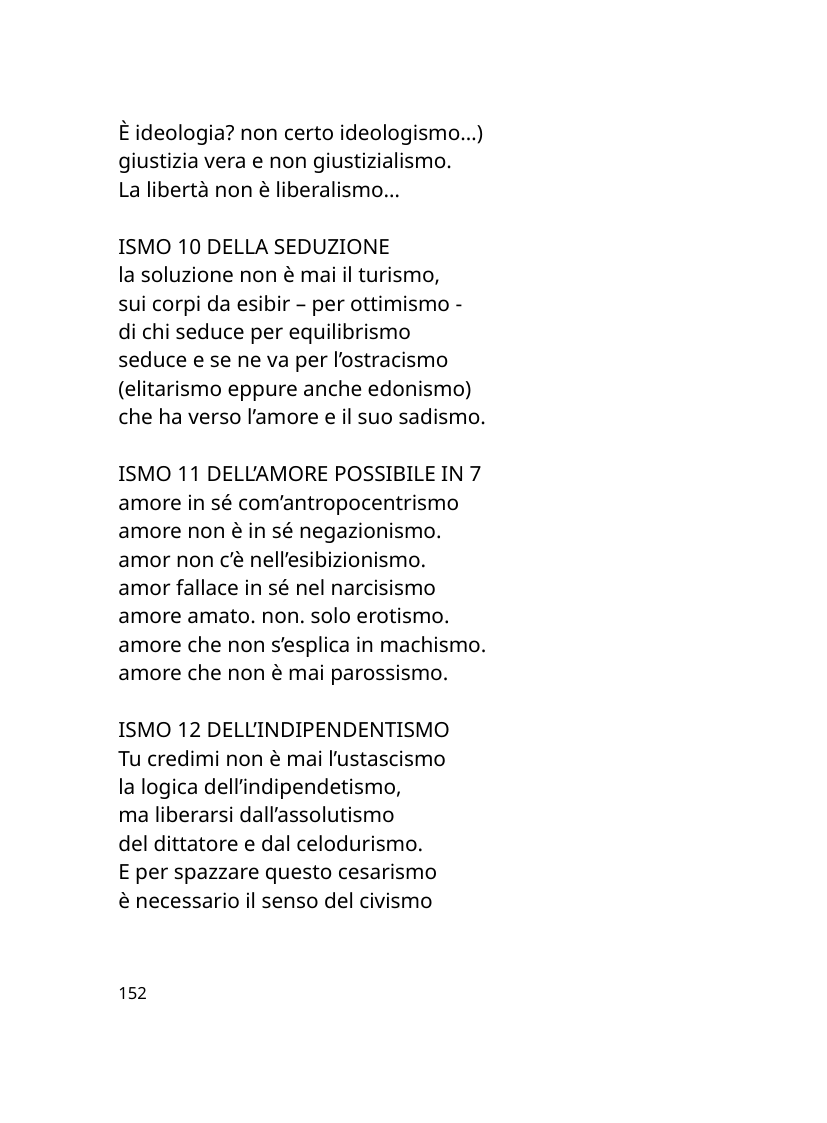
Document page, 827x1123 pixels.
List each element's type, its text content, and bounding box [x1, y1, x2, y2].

text amor fallace in sé nel narcisismo [118, 573, 709, 602]
text del dittatore e dal celodurismo. [118, 829, 709, 857]
text Tu credimi non è mai l’ustascismo [118, 744, 709, 772]
text E per spazzare questo cesarismo [118, 857, 709, 886]
text amore che non è mai parossismo. [118, 658, 709, 687]
text amore che non s’esplica in machismo. [118, 630, 709, 658]
text amore amato. non. solo erotismo. [118, 602, 709, 630]
text (elitarismo eppure anche edonismo) [118, 374, 709, 402]
text ISMO 12 DELL’INDIPENDENTISMO [118, 715, 709, 744]
text La libertà non è liberalismo… [118, 175, 709, 203]
text È ideologia? non certo ideologismo…) [118, 118, 709, 147]
text amore in sé com’antropocentrismo [118, 488, 709, 516]
text è necessario il senso del civismo [118, 886, 709, 914]
text seduce e se ne va per l’ostracismo [118, 346, 709, 374]
text ISMO 11 DELL’AMORE POSSIBILE IN 7 [118, 459, 709, 488]
text amor non c’è nell’esibizionismo. [118, 545, 709, 573]
text amore non è in sé negazionismo. [118, 516, 709, 545]
text la logica dell’indipendetismo, [118, 772, 709, 801]
text ma liberarsi dall’assolutismo [118, 801, 709, 829]
text che ha verso l’amore e il suo sadismo. [118, 402, 709, 431]
text di chi seduce per equilibrismo [118, 317, 709, 346]
text la soluzione non è mai il turismo, [118, 260, 709, 289]
text sui corpi da esibir – per ottimismo - [118, 289, 709, 317]
text ISMO 10 DELLA SEDUZIONE [118, 232, 709, 260]
text giustizia vera e non giustizialismo. [118, 147, 709, 175]
